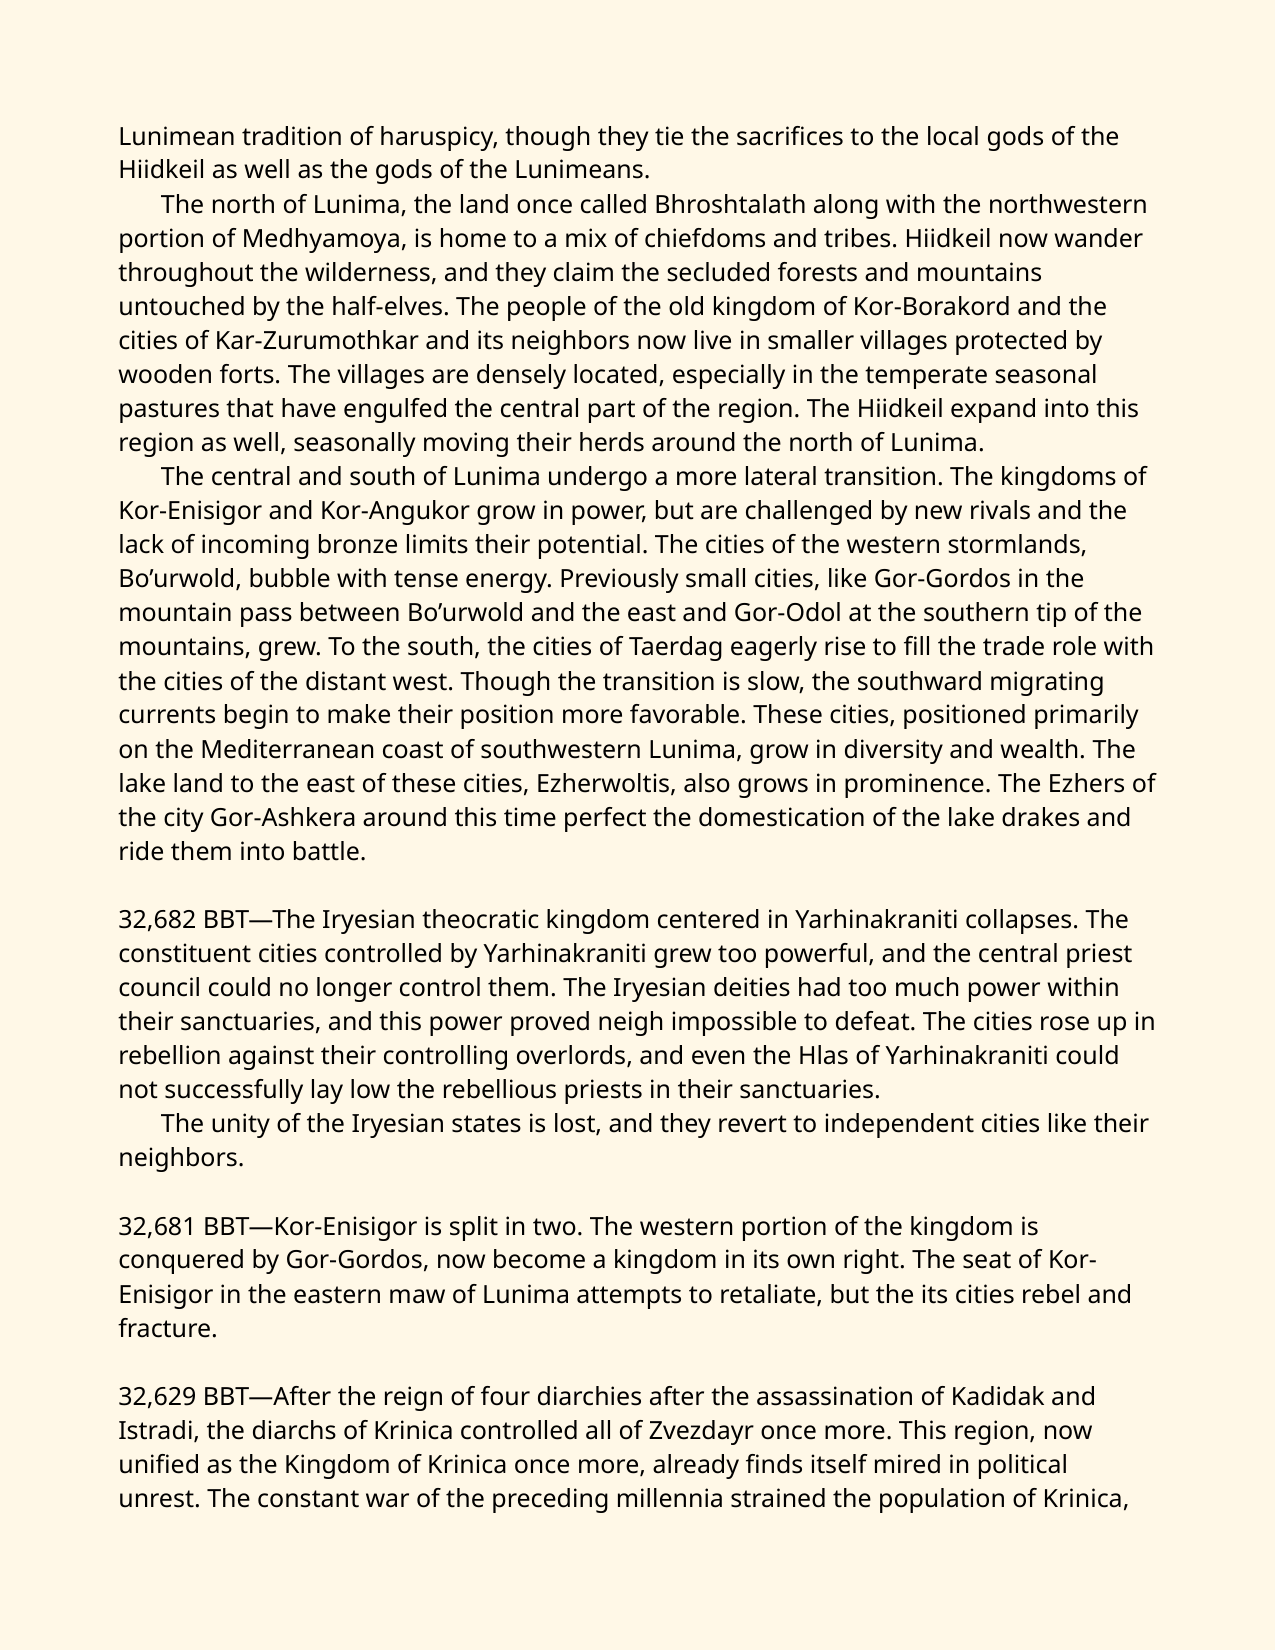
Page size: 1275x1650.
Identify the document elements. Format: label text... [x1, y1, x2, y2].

text The north of Lunima, the land once called Bhroshtalath along with the northwestern portion of Medhyamoya, is home to a mix of chiefdoms and tribes. Hiidkeil now wander throughout the wilderness, and they claim the secluded forests and mountains untouched by the half-elves. The people of the old kingdom of Kor-Borakord and the cities of Kar-Zurumothkar and its neighbors now live in smaller villages protected by wooden forts. The villages are densely located, especially in the temperate seasonal pastures that have engulfed the central part of the region. The Hiidkeil expand into this region as well, seasonally moving their herds around the north of Lunima. [118, 186, 1157, 459]
text Lunimean tradition of haruspicy, though they tie the sacrifices to the local gods of the Hiidkeil as well as the gods of the Lunimeans. [118, 118, 1157, 186]
text The unity of the Iryesian states is lost, and they revert to independent cities like their neighbors. [118, 1106, 1157, 1174]
text The central and south of Lunima undergo a more lateral transition. The kingdoms of Kor-Enisigor and Kor-Angukor grow in power, but are challenged by new rivals and the lack of incoming bronze limits their potential. The cities of the western stormlands, Bo’urwold, bubble with tense energy. Previously small cities, like Gor-Gordos in the mountain pass between Bo’urwold and the east and Gor-Odol at the southern tip of the mountains, grew. To the south, the cities of Taerdag eagerly rise to fill the trade role with the cities of the distant west. Though the transition is slow, the southward migrating currents begin to make their position more favorable. These cities, positioned primarily on the Mediterranean coast of southwestern Lunima, grow in diversity and wealth. The lake land to the east of these cities, Ezherwoltis, also grows in prominence. The Ezhers of the city Gor-Ashkera around this time perfect the domestication of the lake drakes and ride them into battle. [118, 459, 1157, 867]
text 32,681 BBT—Kor-Enisigor is split in two. The western portion of the kingdom is conquered by Gor-Gordos, now become a kingdom in its own right. The seat of Kor-Enisigor in the eastern maw of Lunima attempts to retaliate, but the its cities rebel and fracture. [118, 1208, 1157, 1344]
text 32,682 BBT—The Iryesian theocratic kingdom centered in Yarhinakraniti collapses. The constituent cities controlled by Yarhinakraniti grew too powerful, and the central priest council could no longer control them. The Iryesian deities had too much power within their sanctuaries, and this power proved neigh impossible to defeat. The cities rose up in rebellion against their controlling overlords, and even the Hlas of Yarhinakraniti could not successfully lay low the rebellious priests in their sanctuaries. [118, 902, 1157, 1106]
text 32,629 BBT—After the reign of four diarchies after the assassination of Kadidak and Istradi, the diarchs of Krinica controlled all of Zvezdayr once more. This region, now unified as the Kingdom of Krinica once more, already finds itself mired in political unrest. The constant war of the preceding millennia strained the population of Krinica, [118, 1378, 1157, 1515]
